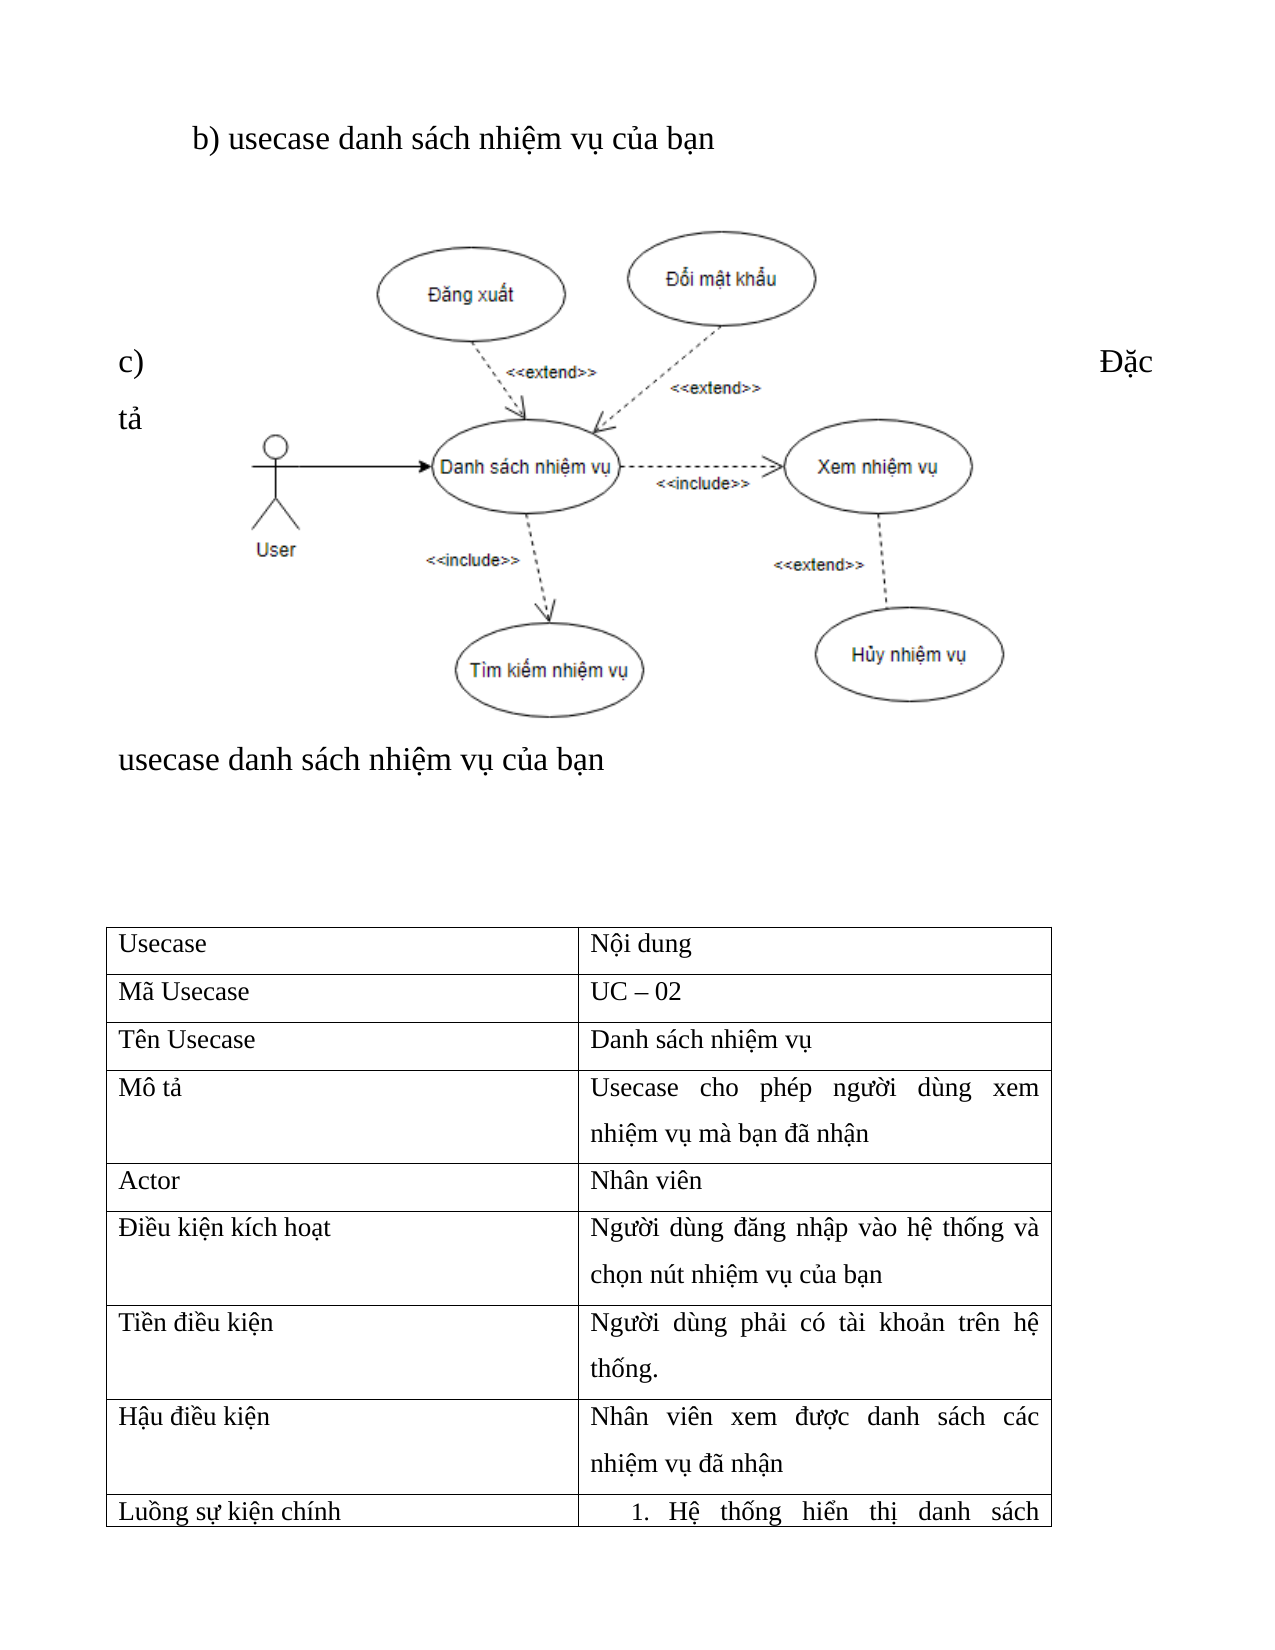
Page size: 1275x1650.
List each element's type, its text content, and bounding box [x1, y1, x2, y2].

table_cell Tiền điều kiện [107, 1306, 578, 1399]
table_cell Người dùng đăng nhập vào hệ thống và chọn nút nhiệm vụ của bạn [579, 1212, 1051, 1305]
table_cell Actor [107, 1164, 578, 1211]
table_cell Mô tả [107, 1071, 578, 1163]
table_cell UC – 02 [579, 975, 1051, 1022]
table_cell Tên Usecase [107, 1023, 578, 1070]
table_cell Mã Usecase [107, 975, 578, 1022]
text c) Đặc tả usecase danh sách nhiệm vụ của bạn [118, 283, 1157, 778]
table_cell Danh sách nhiệm vụ [579, 1023, 1051, 1070]
table_cell Nhân viên xem được danh sách các nhiệm vụ đã nhận [579, 1400, 1051, 1494]
table_header Nội dung [579, 928, 1051, 974]
table_cell Usecase cho phép người dùng xem nhiệm vụ mà bạn đã nhận [579, 1071, 1051, 1163]
table_header Usecase [107, 928, 578, 974]
table_cell Luồng sự kiện chính [107, 1495, 578, 1526]
table_cell Hậu điều kiện [107, 1400, 578, 1494]
table_cell Điều kiện kích hoạt [107, 1212, 578, 1305]
table_cell Nhân viên [579, 1164, 1051, 1211]
table_cell Hệ thống hiển thị danh sách [579, 1495, 1051, 1526]
table_cell Người dùng phải có tài khoản trên hệ thống. [579, 1306, 1051, 1399]
text b) usecase danh sách nhiệm vụ của bạn [118, 118, 1157, 156]
